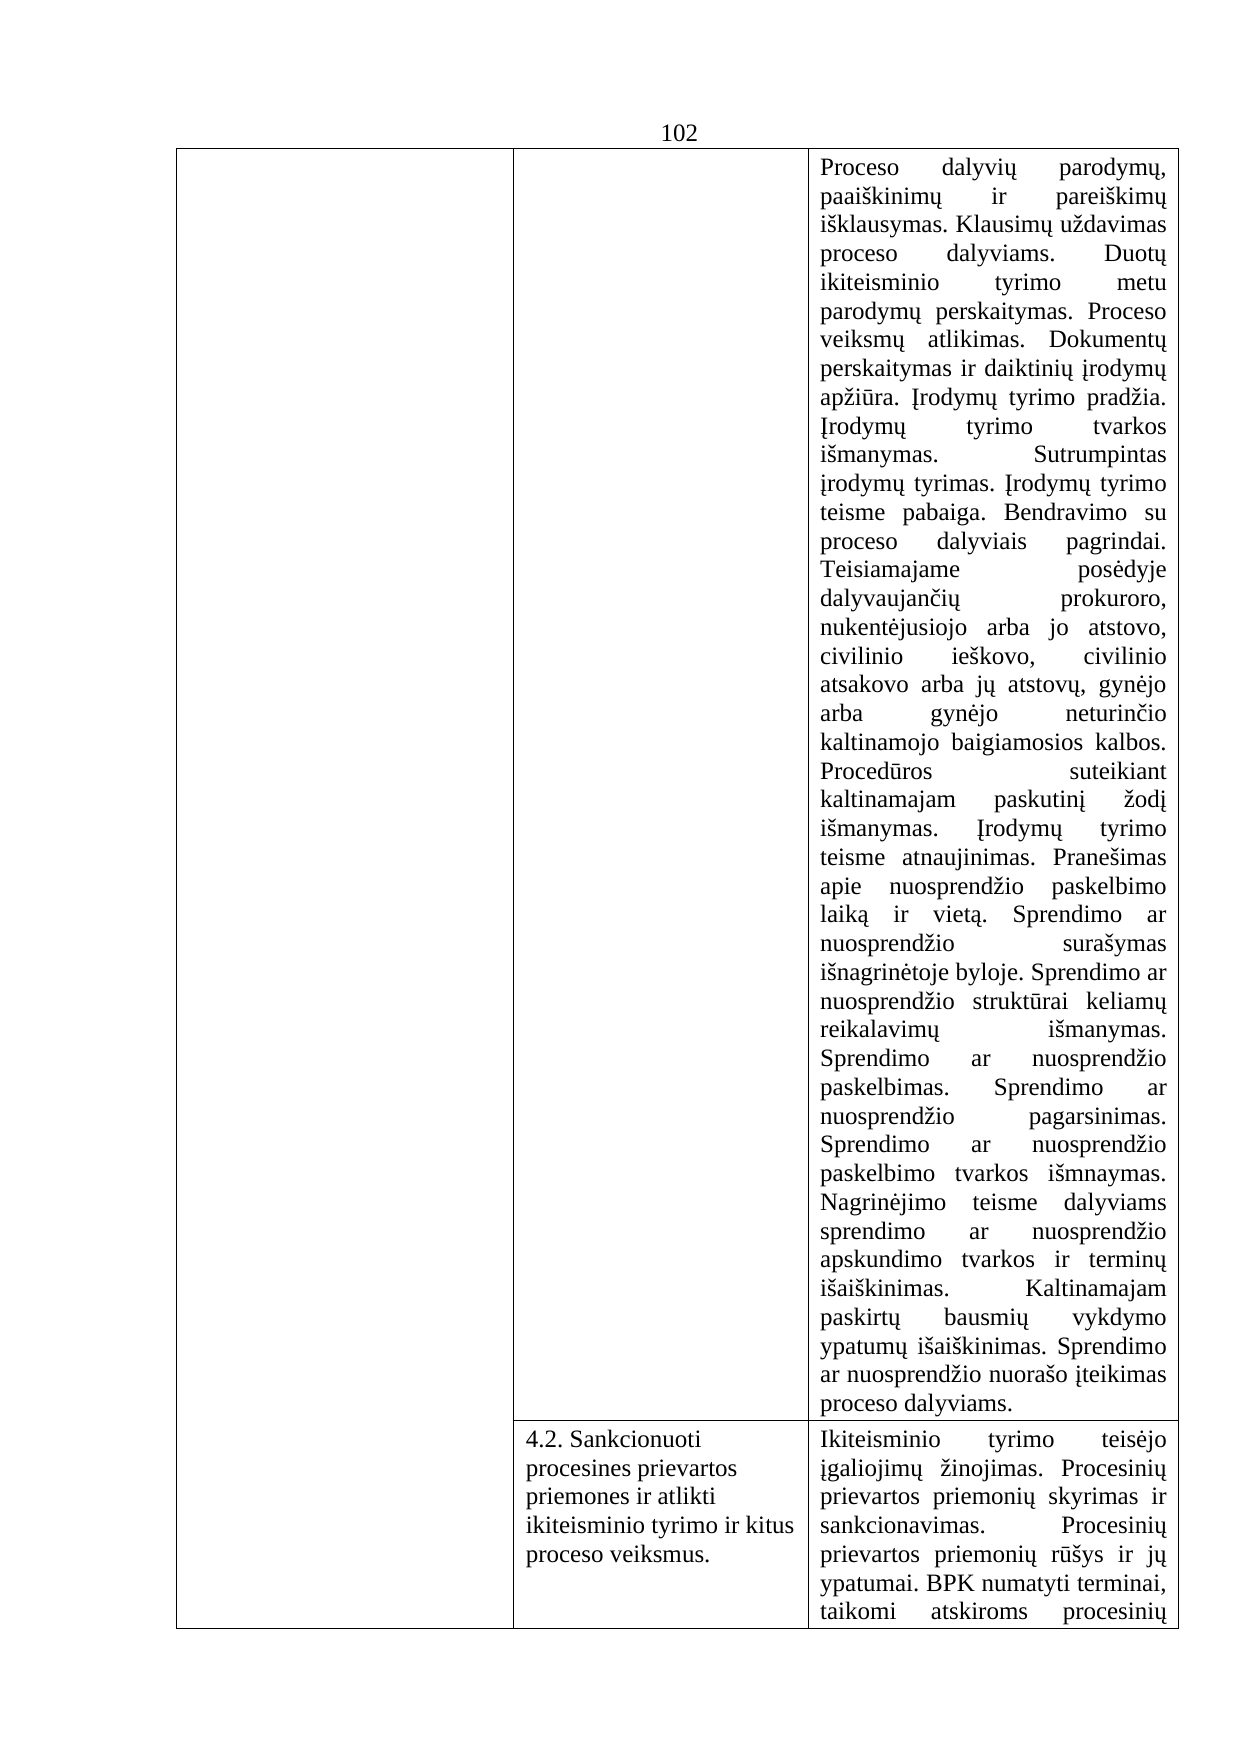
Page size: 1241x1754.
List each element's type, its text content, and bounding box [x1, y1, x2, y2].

table_cell Ikiteisminio tyrimo teisėjo įgaliojimų žinojimas. Procesinių prievartos priemonių skyrimas ir sankcionavimas. Procesinių prievartos priemonių rūšys ir jų ypatumai. BPK numatyti terminai, taikomi atskiroms procesinių [809, 1421, 1178, 1628]
table_cell [514, 149, 808, 1420]
table_cell 4.2. Sankcionuoti procesines prievartos priemones ir atlikti ikiteisminio tyrimo ir kitus proceso veiksmus. [514, 1421, 808, 1628]
table_cell [177, 149, 513, 1628]
table_cell Proceso dalyvių parodymų, paaiškinimų ir pareiškimų išklausymas. Klausimų uždavimas proceso dalyviams. Duotų ikiteisminio tyrimo metu parodymų perskaitymas. Proceso veiksmų atlikimas. Dokumentų perskaitymas ir daiktinių įrodymų apžiūra. Įrodymų tyrimo pradžia. Įrodymų tyrimo tvarkos išmanymas. Sutrumpintas įrodymų tyrimas. Įrodymų tyrimo teisme pabaiga. Bendravimo su proceso dalyviais pagrindai. Teisiamajame posėdyje dalyvaujančių prokuroro, nukentėjusiojo arba jo atstovo, civilinio ieškovo, civilinio atsakovo arba jų atstovų, gynėjo arba gynėjo neturinčio kaltinamojo baigiamosios kalbos. Procedūros suteikiant kaltinamajam paskutinį žodį išmanymas. Įrodymų tyrimo teisme atnaujinimas. Pranešimas apie nuosprendžio paskelbimo laiką ir vietą. Sprendimo ar nuosprendžio surašymas išnagrinėtoje byloje. Sprendimo ar nuosprendžio struktūrai keliamų reikalavimų išmanymas. Sprendimo ar nuosprendžio paskelbimas. Sprendimo ar nuosprendžio pagarsinimas. Sprendimo ar nuosprendžio paskelbimo tvarkos išmnaymas. Nagrinėjimo teisme dalyviams sprendimo ar nuosprendžio apskundimo tvarkos ir terminų išaiškinimas. Kaltinamajam paskirtų bausmių vykdymo ypatumų išaiškinimas. Sprendimo ar nuosprendžio nuorašo įteikimas proceso dalyviams. [809, 149, 1178, 1420]
